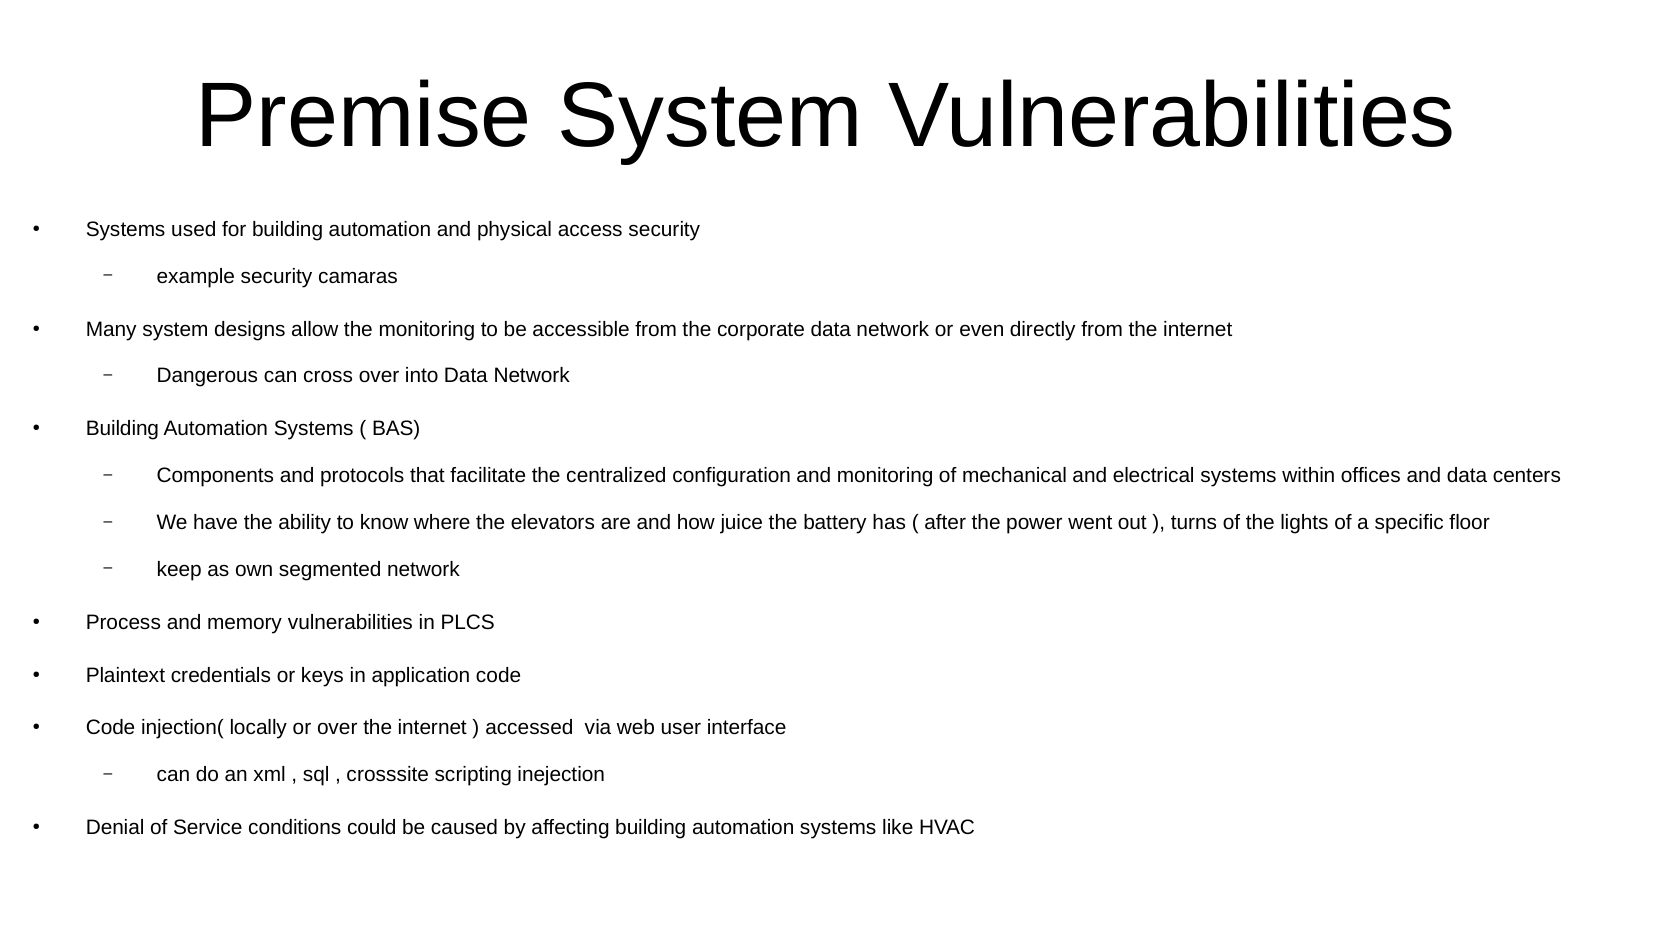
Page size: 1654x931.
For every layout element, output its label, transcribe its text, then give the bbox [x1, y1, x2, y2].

list Systems used for building automation and physical access security example security camaras Many system designs allow the monitoring to be accessible from the corporate data network or even directly from the internet Dangerous can cross over into Data Network Building Automation Systems ( BAS) Components and protocols that facilitate the centralized configuration and monitoring of mechanical and electrical systems within offices and data centers We have the ability to know where the elevators are and how juice the battery has ( after the power went out ), turns of the lights of a specific floor keep as own segmented network Process and memory vulnerabilities in PLCS Plaintext credentials or keys in application code Code injection( locally or over the internet ) accessed via web user interface can do an xml , sql , crosssite scripting inejection Denial of Service conditions could be caused by affecting building automation systems like HVAC [15, 217, 1571, 916]
title Premise System Vulnerabilities [82, 37, 1571, 193]
